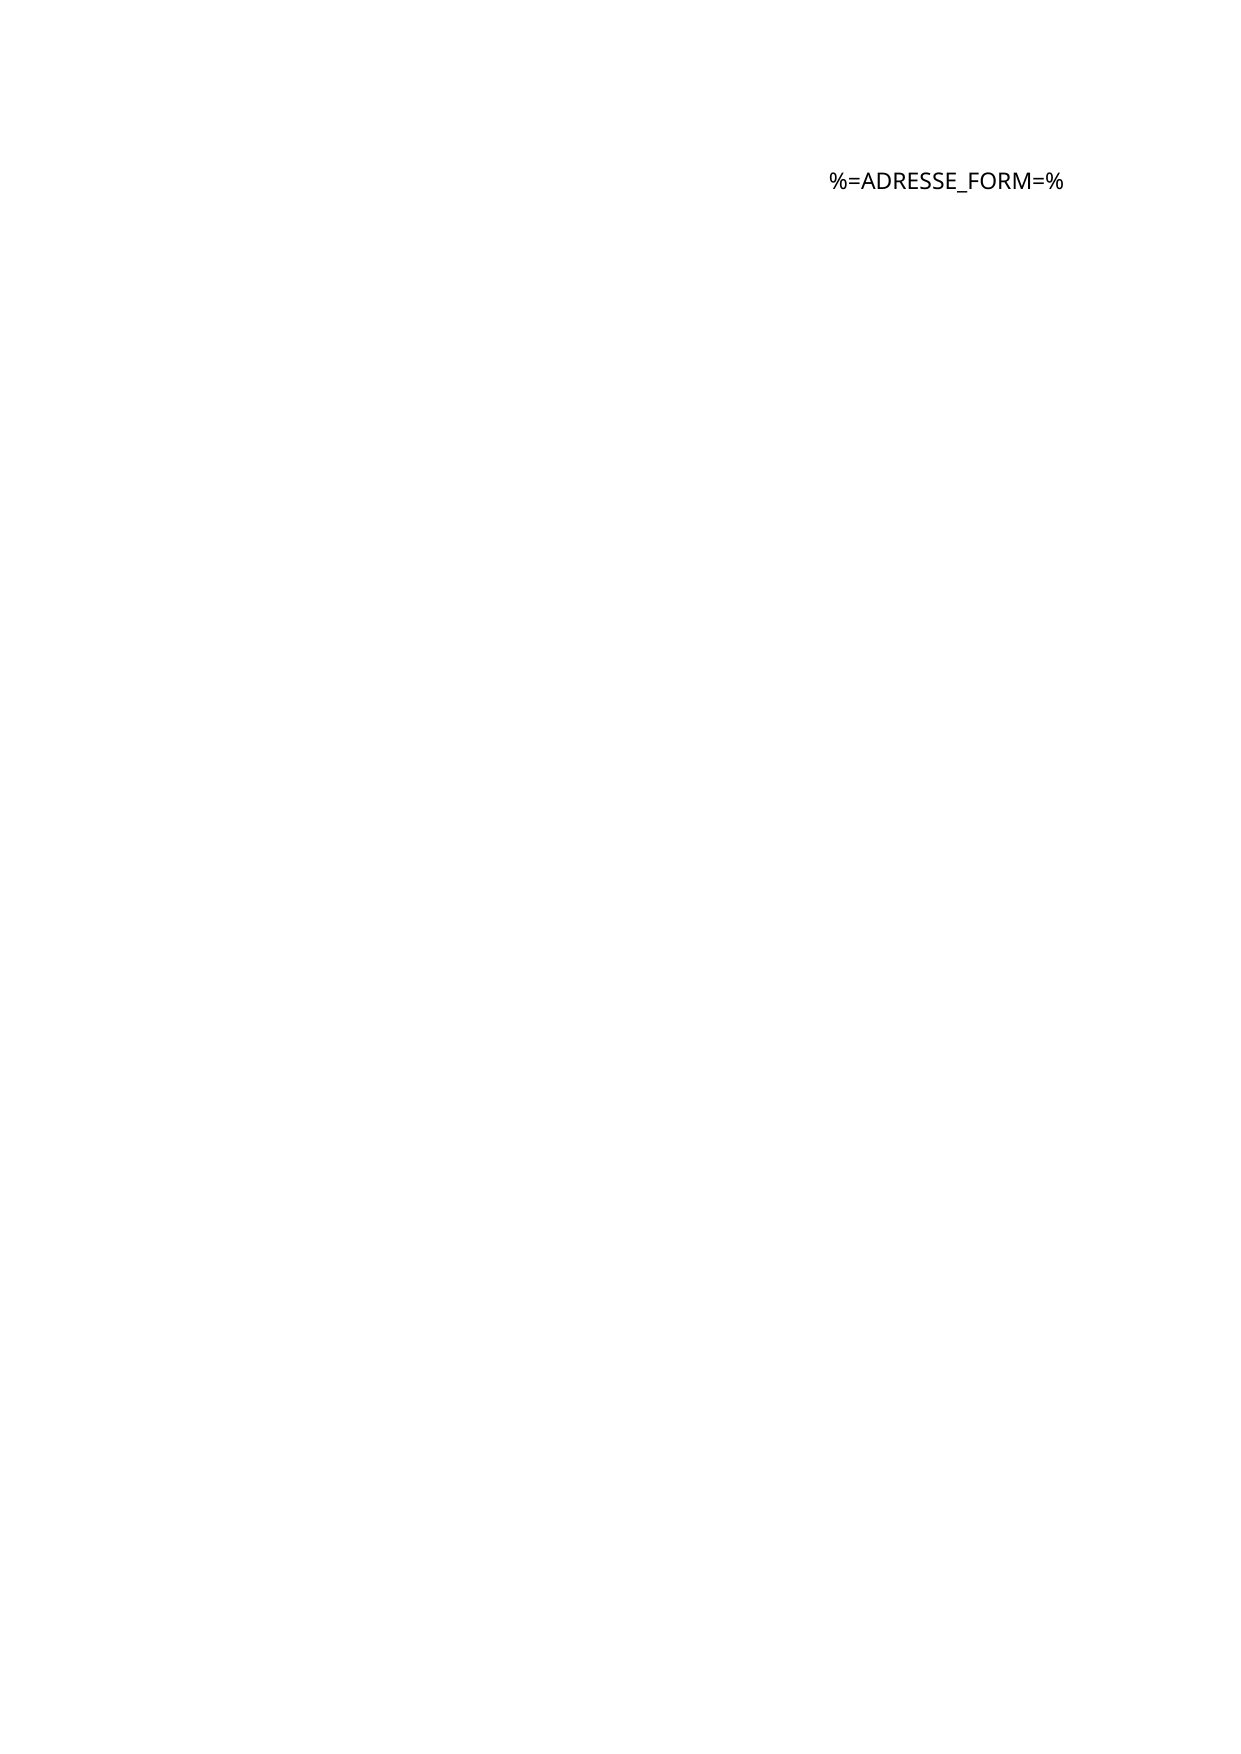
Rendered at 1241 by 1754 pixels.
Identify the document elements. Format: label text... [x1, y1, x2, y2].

text %=ADRESSE_FORM=% [829, 165, 1099, 196]
